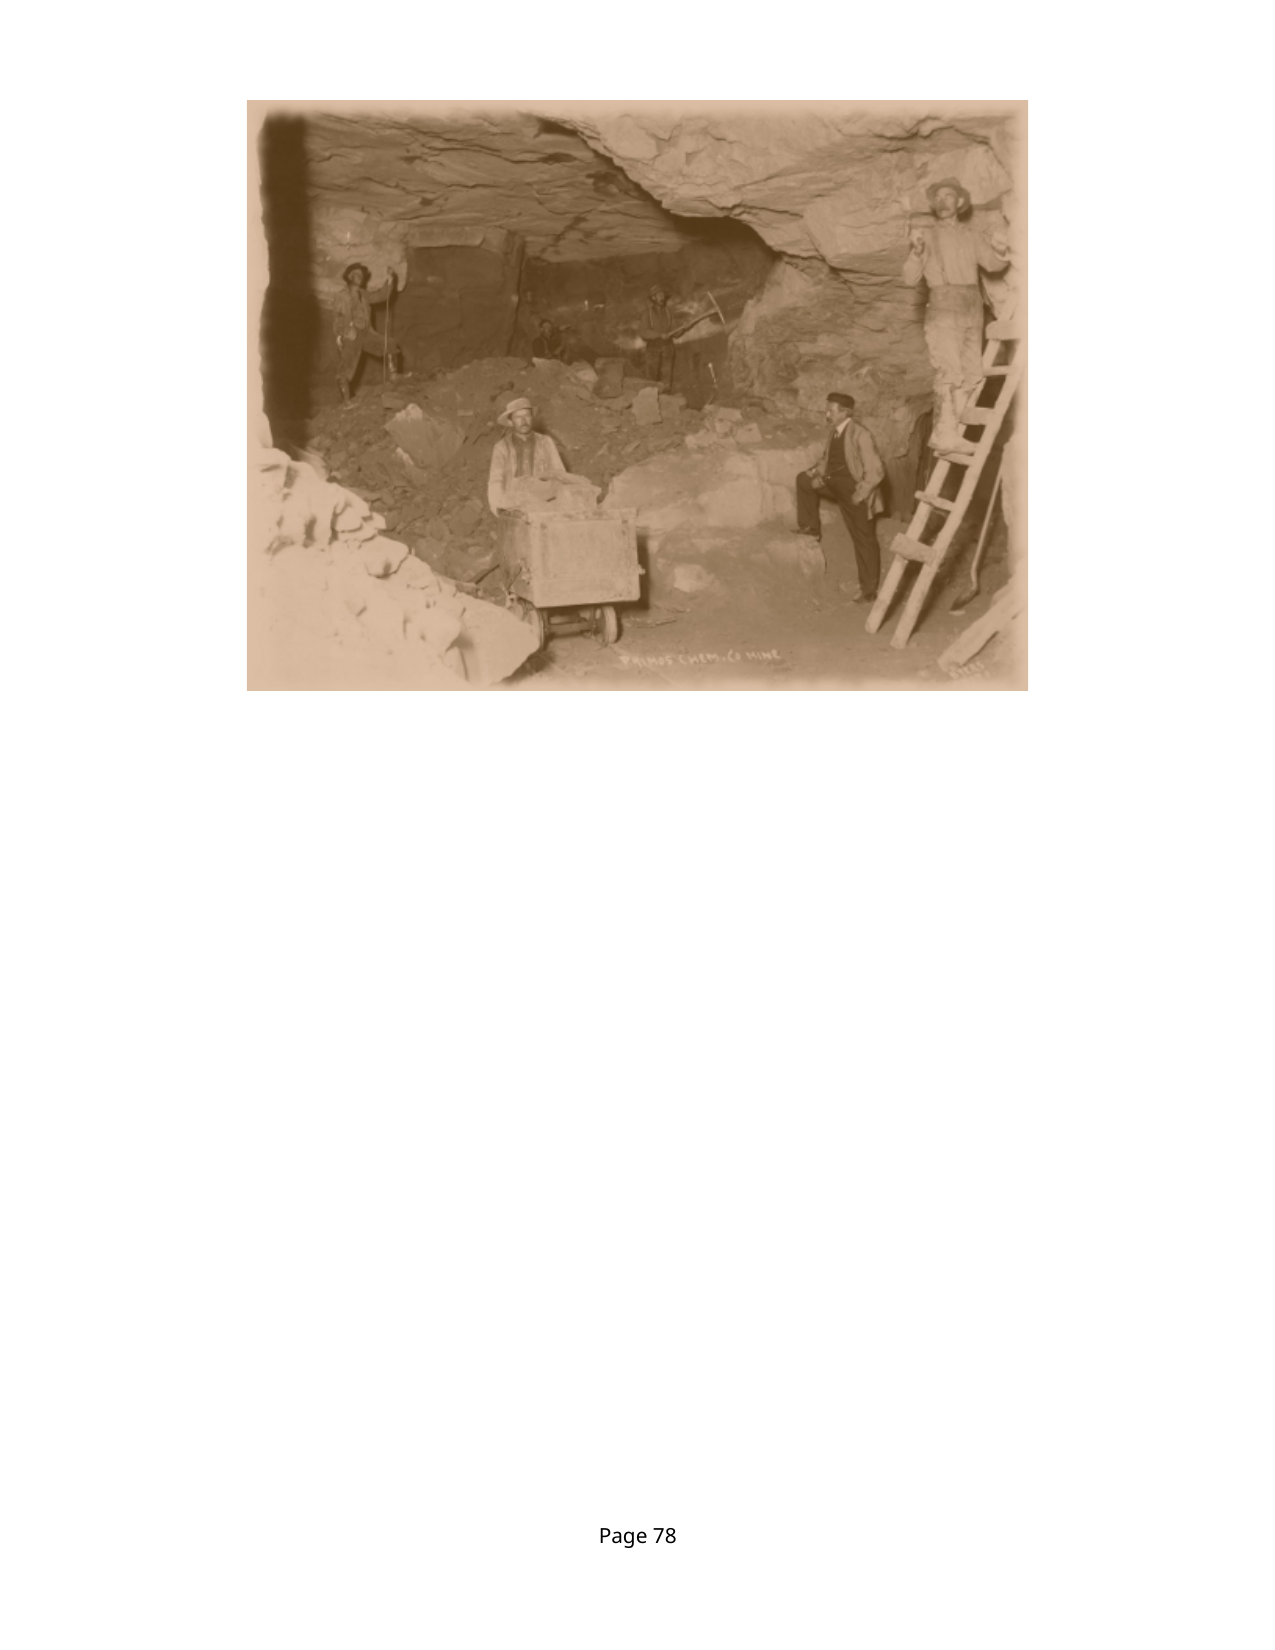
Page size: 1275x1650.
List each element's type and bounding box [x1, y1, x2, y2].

picture [246, 100, 1029, 691]
